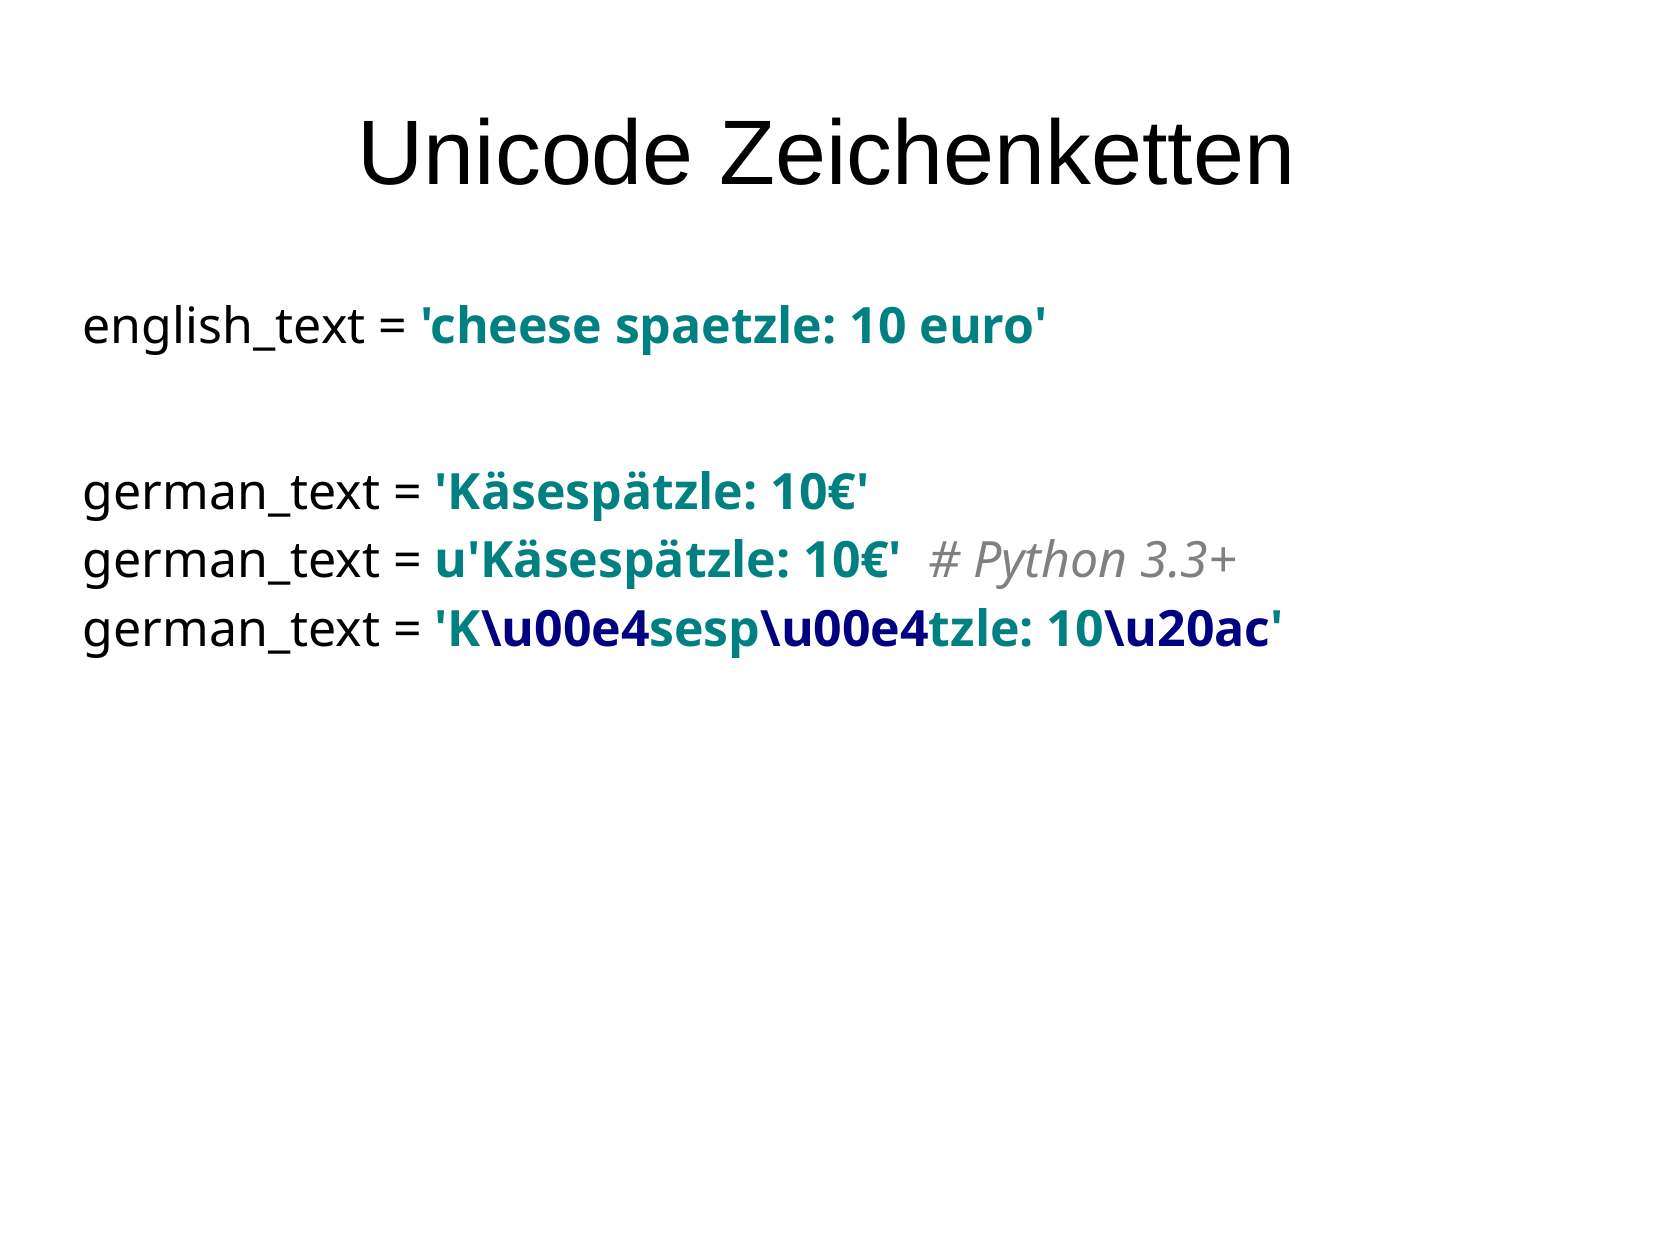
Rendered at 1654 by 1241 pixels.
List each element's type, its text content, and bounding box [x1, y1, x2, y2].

list english_text = 'cheese spaetzle: 10 euro' german_text = 'Käsespätzle: 10€' german_text = u'Käsespätzle: 10€' # Python 3.3+ german_text = 'K\u00e4sesp\u00e4tzle: 10\u20ac' [82, 290, 1571, 1010]
title Unicode Zeichenketten [82, 49, 1571, 257]
